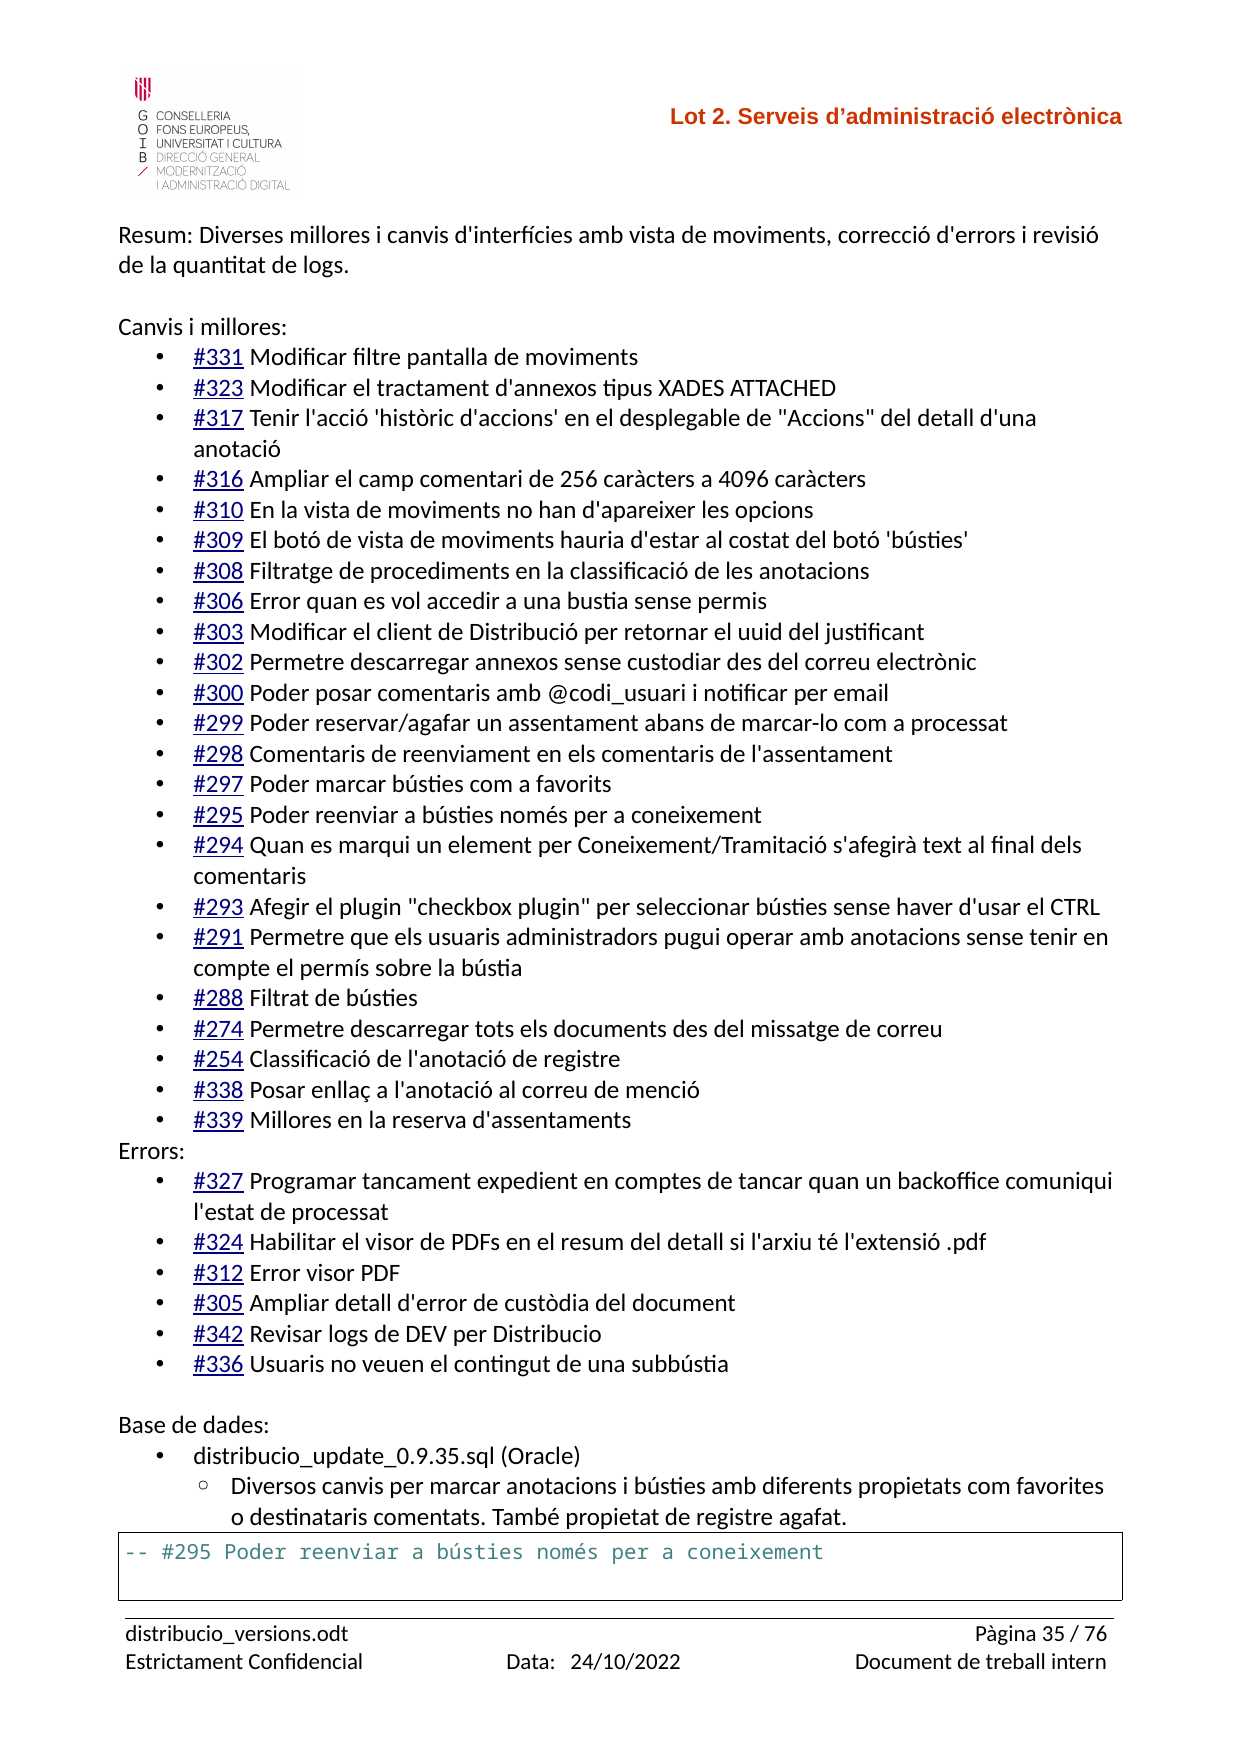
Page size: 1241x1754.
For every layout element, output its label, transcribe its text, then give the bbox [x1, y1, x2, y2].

list #316 Ampliar el camp comentari de 256 caràcters a 4096 caràcters [156, 463, 1122, 494]
list #274 Permetre descarregar tots els documents des del missatge de correu [156, 1013, 1122, 1043]
list #327 Programar tancament expedient en comptes de tancar quan un backoffice comuniqui l'estat de processat [156, 1165, 1122, 1226]
list #323 Modificar el tractament d'annexos tipus XADES ATTACHED [156, 372, 1122, 402]
text Errors: [118, 1135, 1122, 1165]
list #342 Revisar logs de DEV per Distribucio [156, 1318, 1122, 1348]
list #305 Ampliar detall d'error de custòdia del document [156, 1287, 1122, 1318]
list #298 Comentaris de reenviament en els comentaris de l'assentament [156, 738, 1122, 768]
list Diversos canvis per marcar anotacions i bústies amb diferents propietats com favorites o destinataris comentats. També propietat de registre agafat. [193, 1471, 1122, 1532]
text Canvis i millores: [118, 311, 1122, 341]
text Resum: Diverses millores i canvis d'interfícies amb vista de moviments, correcció d'errors i revisió de la quantitat de logs. [118, 219, 1122, 280]
list #338 Posar enllaç a l'anotació al correu de menció [156, 1074, 1122, 1104]
list #293 Afegir el plugin "checkbox plugin" per seleccionar bústies sense haver d'usar el CTRL [156, 891, 1122, 921]
list #336 Usuaris no veuen el contingut de una subbústia [156, 1348, 1122, 1379]
list #288 Filtrat de bústies [156, 982, 1122, 1013]
list #308 Filtratge de procediments en la classificació de les anotacions [156, 555, 1122, 585]
list #310 En la vista de moviments no han d'apareixer les opcions [156, 494, 1122, 524]
list #303 Modificar el client de Distribució per retornar el uuid del justificant [156, 616, 1122, 646]
list #302 Permetre descarregar annexos sense custodiar des del correu electrònic [156, 646, 1122, 677]
list #324 Habilitar el visor de PDFs en el resum del detall si l'arxiu té l'extensió .pdf [156, 1226, 1122, 1257]
list #339 Millores en la reserva d'assentaments [156, 1104, 1122, 1135]
list #306 Error quan es vol accedir a una bustia sense permis [156, 585, 1122, 616]
list #317 Tenir l'acció 'històric d'accions' en el desplegable de "Accions" del detall d'una anotació [156, 402, 1122, 463]
list #254 Classificació de l'anotació de registre [156, 1043, 1122, 1074]
list #300 Poder posar comentaris amb @codi_usuari i notificar per email [156, 677, 1122, 707]
list #291 Permetre que els usuaris administradors pugui operar amb anotacions sense tenir en compte el permís sobre la bústia [156, 921, 1122, 982]
list #294 Quan es marqui un element per Coneixement/Tramitació s'afegirà text al final dels comentaris [156, 829, 1122, 891]
text Base de dades: [118, 1409, 1122, 1440]
list #331 Modificar filtre pantalla de moviments [156, 341, 1122, 372]
list distribucio_update_0.9.35.sql (Oracle) [156, 1440, 1122, 1471]
picture [126, 70, 299, 197]
list #295 Poder reenviar a bústies només per a coneixement [156, 799, 1122, 829]
list #312 Error visor PDF [156, 1257, 1122, 1287]
table_header -- #295 Poder reenviar a bústies només per a coneixement [119, 1533, 1122, 1600]
list #297 Poder marcar bústies com a favorits [156, 768, 1122, 799]
list #309 El botó de vista de moviments hauria d'estar al costat del botó 'bústies' [156, 524, 1122, 555]
list #299 Poder reservar/agafar un assentament abans de marcar-lo com a processat [156, 707, 1122, 738]
